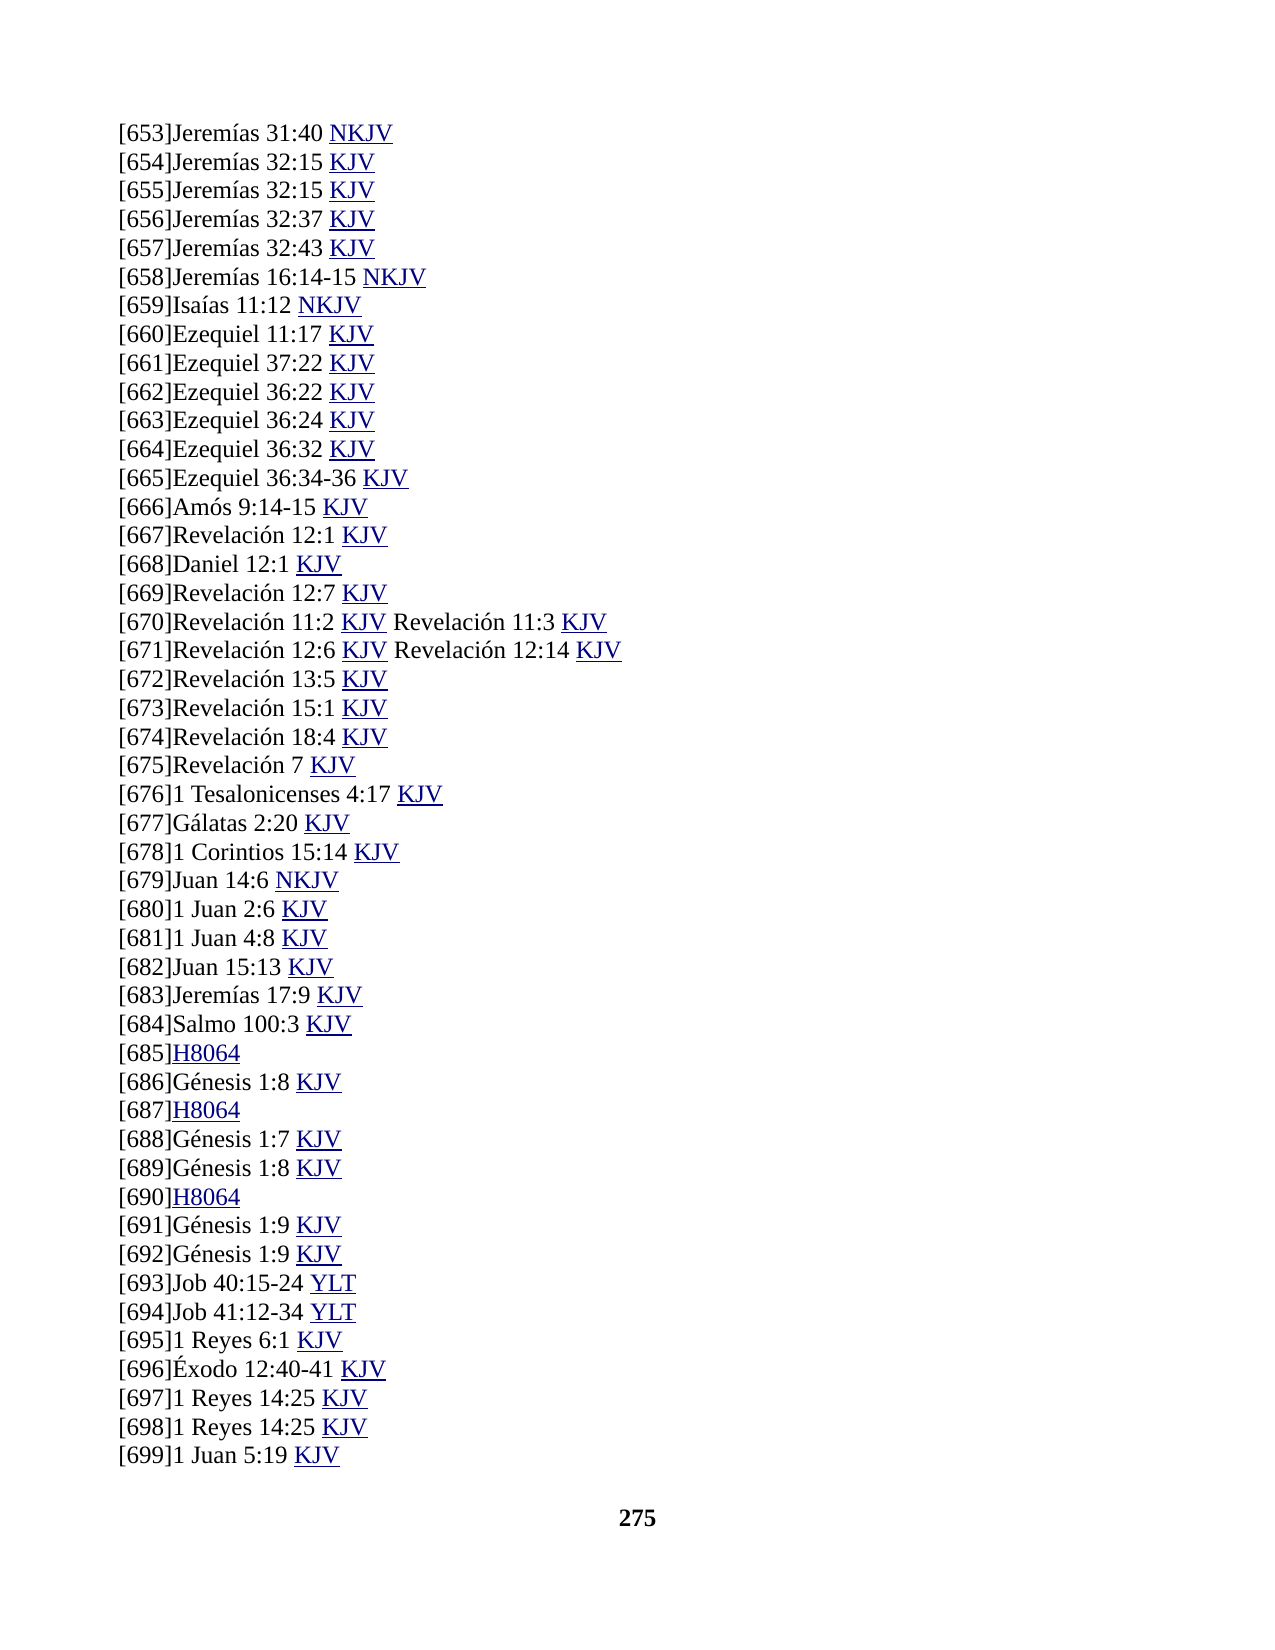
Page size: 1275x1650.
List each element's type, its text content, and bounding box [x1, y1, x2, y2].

text Génesis 1:8 KJV [118, 1153, 1157, 1182]
text Gálatas 2:20 KJV [118, 808, 1157, 837]
text 1 Reyes 6:1 KJV [118, 1326, 1157, 1354]
text Salmo 100:3 KJV [118, 1009, 1157, 1038]
text H8064 [118, 1038, 1157, 1067]
text Jeremías 32:37 KJV [118, 204, 1157, 233]
text Jeremías 31:40 NKJV [118, 118, 1157, 147]
text 1 Corintios 15:14 KJV [118, 837, 1157, 866]
text Revelación 12:1 KJV [118, 521, 1157, 549]
text Jeremías 16:14-15 NKJV [118, 262, 1157, 291]
text Ezequiel 36:22 KJV [118, 377, 1157, 406]
list Revelación 13:5 KJV [118, 664, 1157, 693]
text Juan 15:13 KJV [118, 952, 1157, 981]
text 1 Reyes 14:25 KJV [118, 1412, 1157, 1441]
list Revelación 11:2 KJV Revelación 11:3 KJV [118, 607, 1157, 636]
text Éxodo 12:40-41 KJV [118, 1354, 1157, 1383]
text Revelación 15:1 KJV [118, 693, 1157, 722]
text Revelación 12:7 KJV [118, 578, 1157, 607]
text Revelación 18:4 KJV [118, 722, 1157, 751]
text Jeremías 32:15 KJV [118, 176, 1157, 204]
text 1 Juan 2:6 KJV [118, 894, 1157, 923]
text Isaías 11:12 NKJV [118, 291, 1157, 319]
text 1 Juan 5:19 KJV [118, 1441, 1157, 1469]
text 1 Reyes 14:25 KJV [118, 1383, 1157, 1412]
text Revelación 7 KJV [118, 751, 1157, 779]
list Revelación 12:6 KJV Revelación 12:14 KJV [118, 636, 1157, 664]
text Ezequiel 36:32 KJV [118, 434, 1157, 463]
text H8064 [118, 1182, 1157, 1211]
text Job 40:15-24 YLT [118, 1268, 1157, 1297]
text 1 Juan 4:8 KJV [118, 923, 1157, 952]
text H8064 [118, 1096, 1157, 1124]
text Ezequiel 36:24 KJV [118, 406, 1157, 434]
text Jeremías 17:9 KJV [118, 981, 1157, 1009]
text Génesis 1:9 KJV [118, 1239, 1157, 1268]
text Juan 14:6 NKJV [118, 866, 1157, 894]
text Jeremías 32:43 KJV [118, 233, 1157, 262]
text Ezequiel 37:22 KJV [118, 348, 1157, 377]
text Job 41:12-34 YLT [118, 1297, 1157, 1326]
text Génesis 1:8 KJV [118, 1067, 1157, 1096]
text Daniel 12:1 KJV [118, 549, 1157, 578]
text Génesis 1:9 KJV [118, 1211, 1157, 1239]
text Ezequiel 11:17 KJV [118, 319, 1157, 348]
text Amós 9:14-15 KJV [118, 492, 1157, 521]
text Génesis 1:7 KJV [118, 1124, 1157, 1153]
text Ezequiel 36:34-36 KJV [118, 463, 1157, 492]
text Jeremías 32:15 KJV [118, 147, 1157, 176]
text 1 Tesalonicenses 4:17 KJV [118, 779, 1157, 808]
